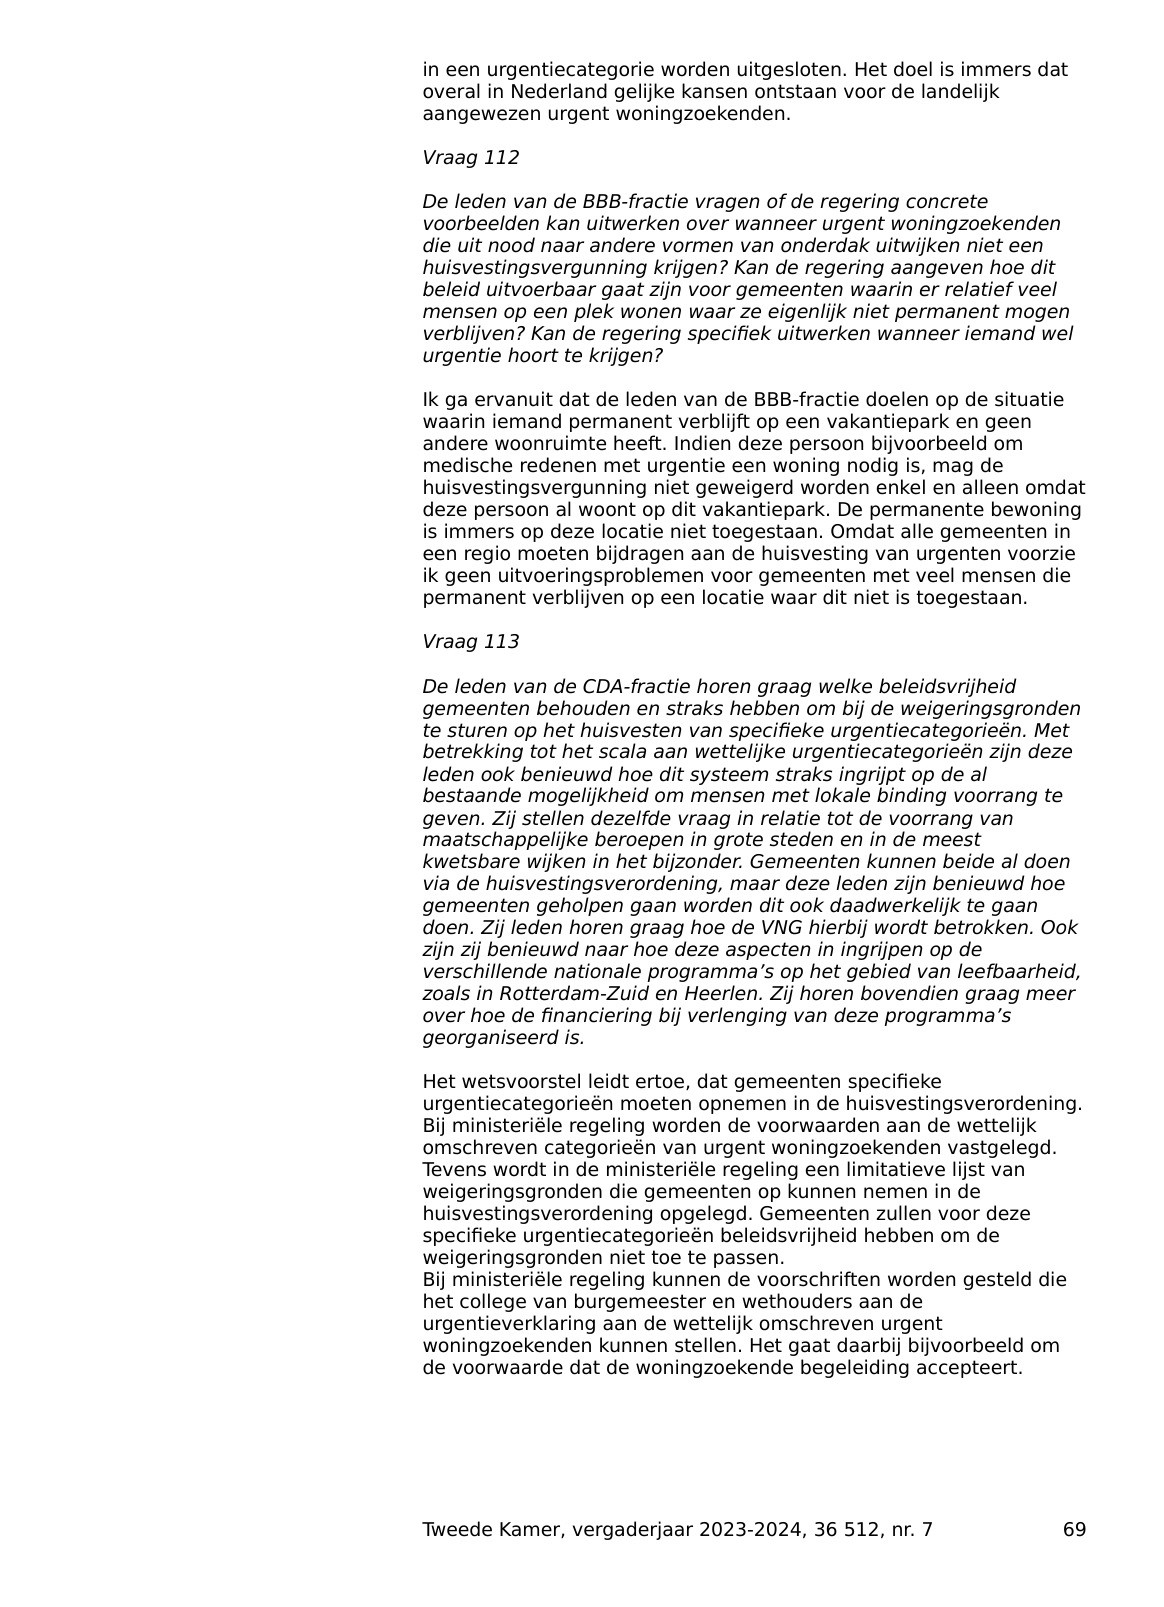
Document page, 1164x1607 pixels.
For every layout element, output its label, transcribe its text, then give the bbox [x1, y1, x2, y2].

text De leden van de BBB-fractie vragen of de regering concrete voorbeelden kan uitwerken over wanneer urgent woningzoekenden die uit nood naar andere vormen van onderdak uitwijken niet een huisvestingsvergunning krijgen? Kan de regering aangeven hoe dit beleid uitvoerbaar gaat zijn voor gemeenten waarin er relatief veel mensen op een plek wonen waar ze eigenlijk niet permanent mogen verblijven? Kan de regering specifiek uitwerken wanneer iemand wel urgentie hoort te krijgen? [422, 191, 1087, 367]
subtitle Vraag 112 [422, 147, 1087, 169]
subtitle Vraag 113 [422, 631, 1087, 653]
text Bij ministeriële regeling kunnen de voorschriften worden gesteld die het college van burgemeester en wethouders aan de urgentieverklaring aan de wettelijk omschreven urgent woningzoekenden kunnen stellen. Het gaat daarbij bijvoorbeeld om de voorwaarde dat de woningzoekende begeleiding accepteert. [422, 1269, 1087, 1379]
text in een urgentiecategorie worden uitgesloten. Het doel is immers dat overal in Nederland gelijke kansen ontstaan voor de landelijk aangewezen urgent woningzoekenden. [422, 59, 1087, 125]
text Ik ga ervanuit dat de leden van de BBB-fractie doelen op de situatie waarin iemand permanent verblijft op een vakantiepark en geen andere woonruimte heeft. Indien deze persoon bijvoorbeeld om medische redenen met urgentie een woning nodig is, mag de huisvestingsvergunning niet geweigerd worden enkel en alleen omdat deze persoon al woont op dit vakantiepark. De permanente bewoning is immers op deze locatie niet toegestaan. Omdat alle gemeenten in een regio moeten bijdragen aan de huisvesting van urgenten voorzie ik geen uitvoeringsproblemen voor gemeenten met veel mensen die permanent verblijven op een locatie waar dit niet is toegestaan. [422, 389, 1087, 609]
text Het wetsvoorstel leidt ertoe, dat gemeenten specifieke urgentiecategorieën moeten opnemen in de huisvestingsverordening. Bij ministeriële regeling worden de voorwaarden aan de wettelijk omschreven categorieën van urgent woningzoekenden vastgelegd. Tevens wordt in de ministeriële regeling een limitatieve lijst van weigeringsgronden die gemeenten op kunnen nemen in de huisvestingsverordening opgelegd. Gemeenten zullen voor deze specifieke urgentiecategorieën beleidsvrijheid hebben om de weigeringsgronden niet toe te passen. [422, 1071, 1087, 1269]
text De leden van de CDA-fractie horen graag welke beleidsvrijheid gemeenten behouden en straks hebben om bij de weigeringsgronden te sturen op het huisvesten van specifieke urgentiecategorieën. Met betrekking tot het scala aan wettelijke urgentiecategorieën zijn deze leden ook benieuwd hoe dit systeem straks ingrijpt op de al bestaande mogelijkheid om mensen met lokale binding voorrang te geven. Zij stellen dezelfde vraag in relatie tot de voorrang van maatschappelijke beroepen in grote steden en in de meest kwetsbare wijken in het bijzonder. Gemeenten kunnen beide al doen via de huisvestingsverordening, maar deze leden zijn benieuwd hoe gemeenten geholpen gaan worden dit ook daadwerkelijk te gaan doen. Zij leden horen graag hoe de VNG hierbij wordt betrokken. Ook zijn zij benieuwd naar hoe deze aspecten in ingrijpen op de verschillende nationale programma’s op het gebied van leefbaarheid, zoals in Rotterdam-Zuid en Heerlen. Zij horen bovendien graag meer over hoe de financiering bij verlenging van deze programma’s georganiseerd is. [422, 676, 1087, 1049]
